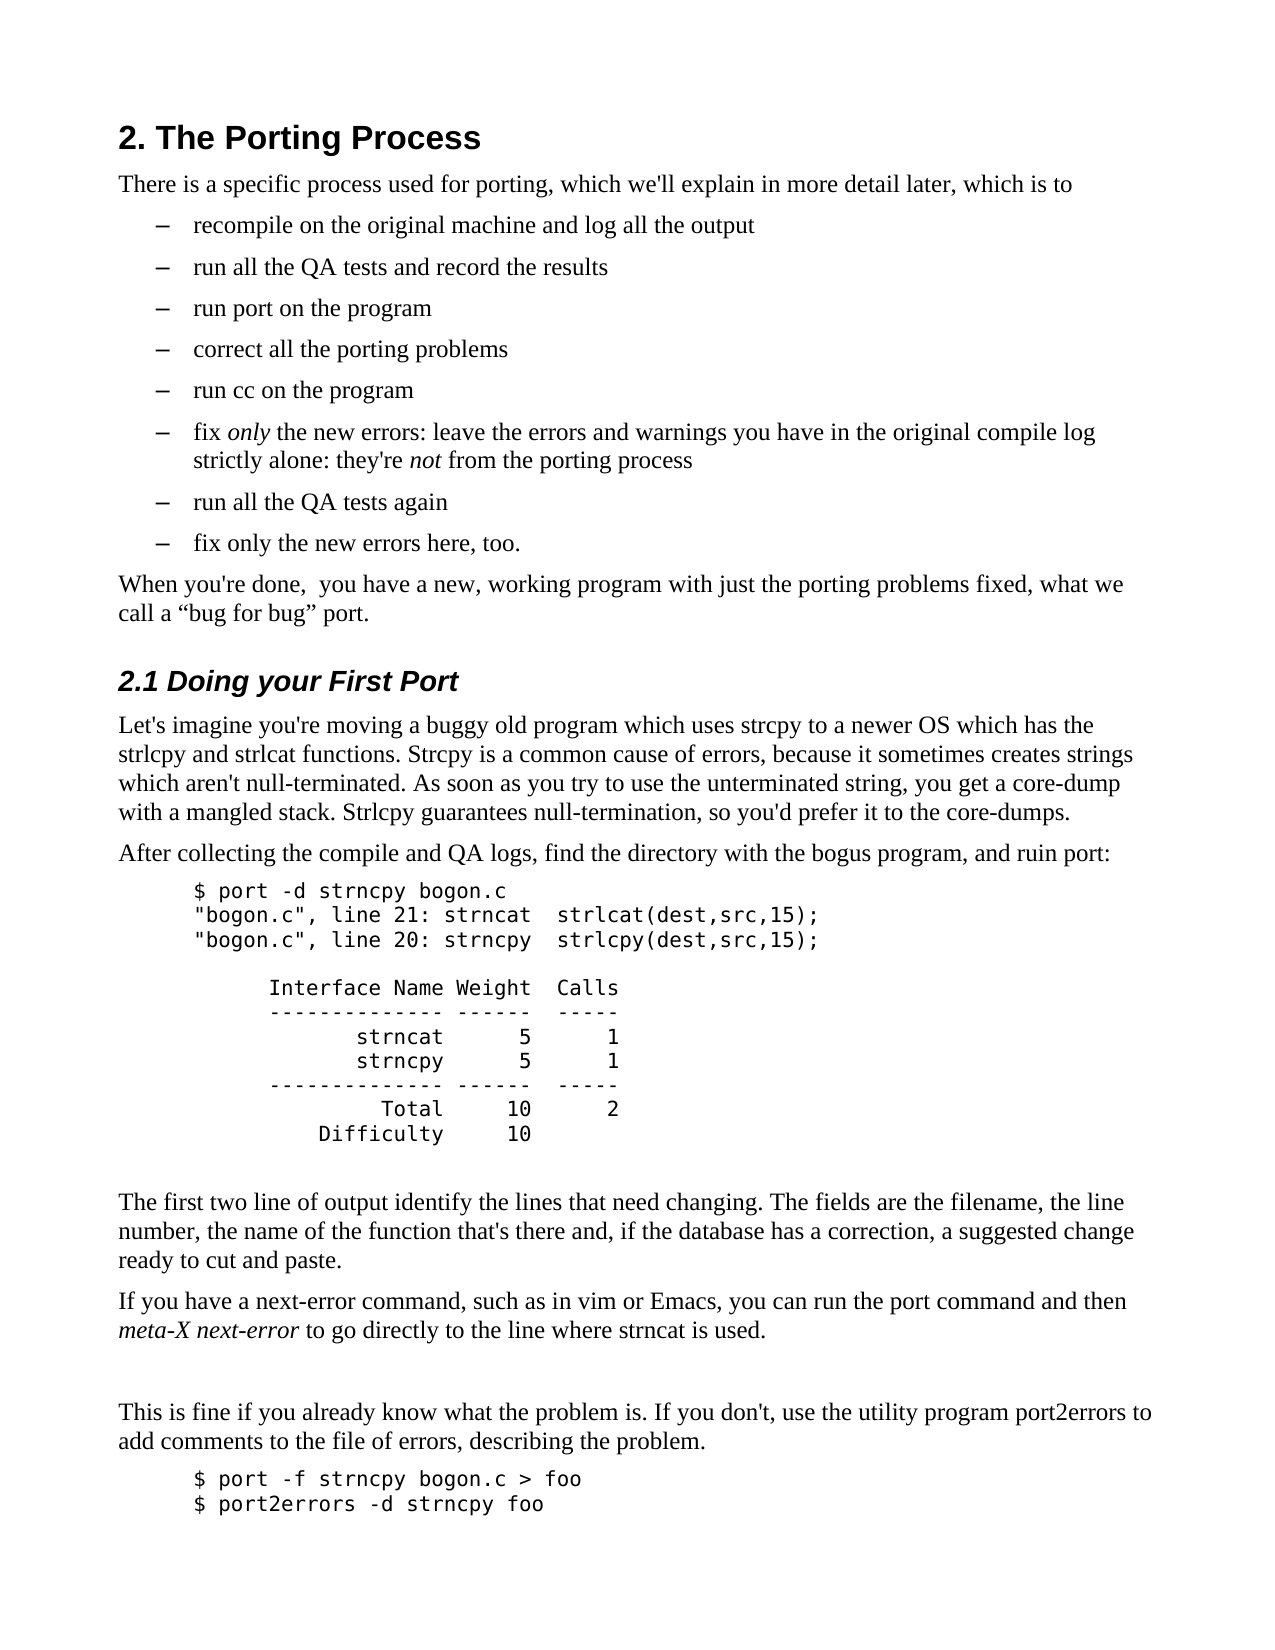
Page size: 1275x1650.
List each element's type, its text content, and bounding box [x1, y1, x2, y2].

list recompile on the original machine and log all the output [156, 211, 1157, 239]
subtitle 2.1 Doing your First Port [118, 664, 1157, 698]
text When you're done, you have a new, working program with just the porting problems fixed, what we call a “bug for bug” port. [118, 569, 1157, 627]
text $ port -f strncpy bogon.c > foo [193, 1467, 1157, 1492]
subtitle 2. The Porting Process [118, 118, 1157, 157]
text "bogon.c", line 21: strncat strlcat(dest,src,15); [193, 903, 1157, 928]
list run port on the program [156, 293, 1157, 322]
text $ port2errors -d strncpy foo [193, 1492, 1157, 1516]
list fix only the new errors: leave the errors and warnings you have in the original compile log strictly alone: they're not from the porting process [156, 417, 1157, 474]
text After collecting the compile and QA logs, find the directory with the bogus program, and ruin port: [118, 838, 1157, 867]
text If you have a next-error command, such as in vim or Emacs, you can run the port command and then meta-X next-error to go directly to the line where strncat is used. [118, 1286, 1157, 1343]
text -------------- ------ ----- [193, 1073, 1157, 1097]
text Difficulty 10 [193, 1122, 1157, 1146]
text $ port -d strncpy bogon.c [193, 879, 1157, 903]
text Total 10 2 [193, 1097, 1157, 1122]
text This is fine if you already know what the problem is. If you don't, use the utility program port2errors to add comments to the file of errors, describing the problem. [118, 1397, 1157, 1455]
text There is a specific process used for porting, which we'll explain in more detail later, which is to [118, 169, 1157, 198]
list run all the QA tests again [156, 487, 1157, 516]
list fix only the new errors here, too. [156, 528, 1157, 557]
text Interface Name Weight Calls [193, 976, 1157, 1000]
text strncpy 5 1 [193, 1049, 1157, 1073]
text "bogon.c", line 20: strncpy strlcpy(dest,src,15); [193, 928, 1157, 952]
list correct all the porting problems [156, 334, 1157, 363]
text The first two line of output identify the lines that need changing. The fields are the filename, the line number, the name of the function that's there and, if the database has a correction, a suggested change ready to cut and paste. [118, 1187, 1157, 1273]
text strncat 5 1 [193, 1025, 1157, 1049]
list run cc on the program [156, 376, 1157, 404]
list run all the QA tests and record the results [156, 252, 1157, 281]
text -------------- ------ ----- [193, 1000, 1157, 1025]
text Let's imagine you're moving a buggy old program which uses strcpy to a newer OS which has the strlcpy and strlcat functions. Strcpy is a common cause of errors, because it sometimes creates strings which aren't null-terminated. As soon as you try to use the unterminated string, you get a core-dump with a mangled stack. Strlcpy guarantees null-termination, so you'd prefer it to the core-dumps. [118, 710, 1157, 825]
